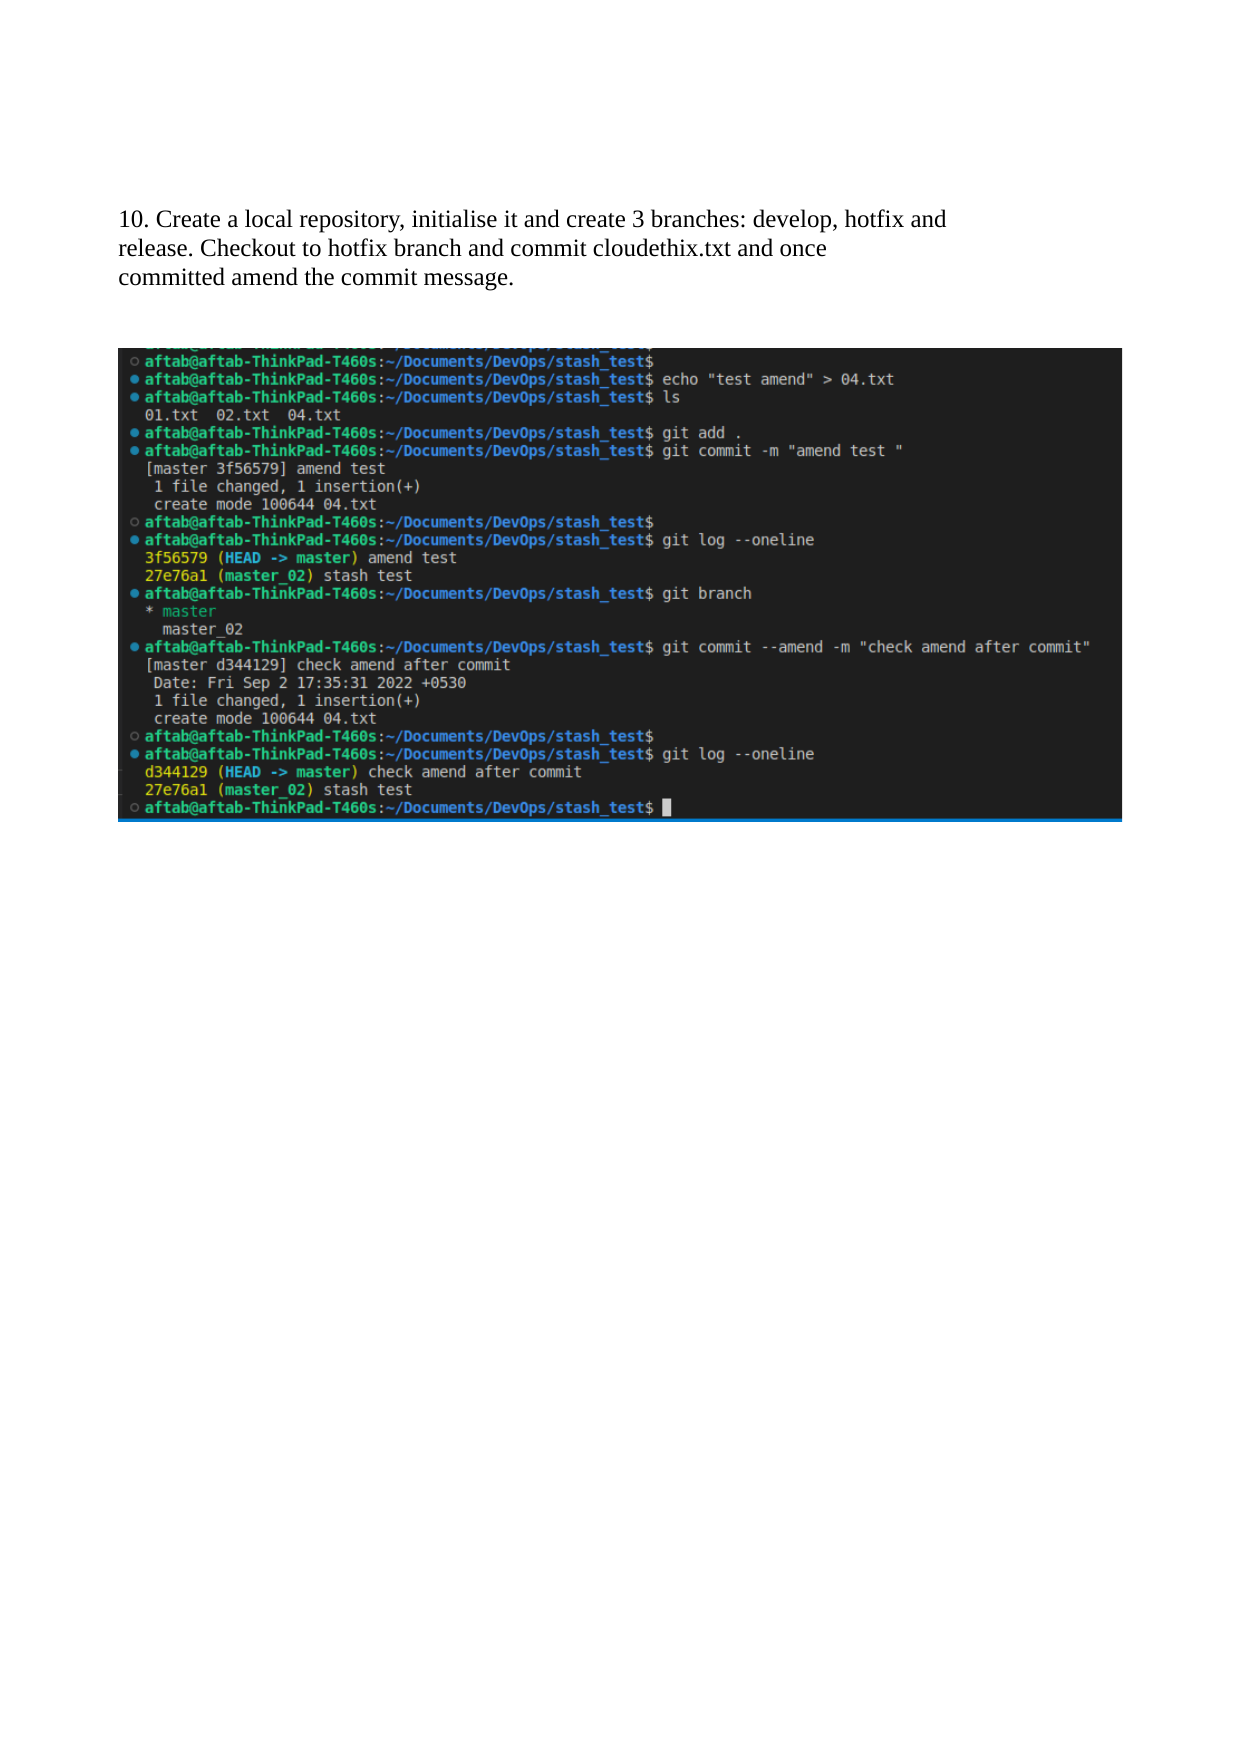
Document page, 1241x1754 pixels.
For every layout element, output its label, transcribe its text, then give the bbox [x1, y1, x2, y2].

picture [118, 348, 1123, 822]
text committed amend the commit message. [118, 262, 1122, 291]
text 10. Create a local repository, initialise it and create 3 branches: develop, hotfix and [118, 204, 1122, 233]
text release. Checkout to hotfix branch and commit cloudethix.txt and once [118, 233, 1122, 262]
